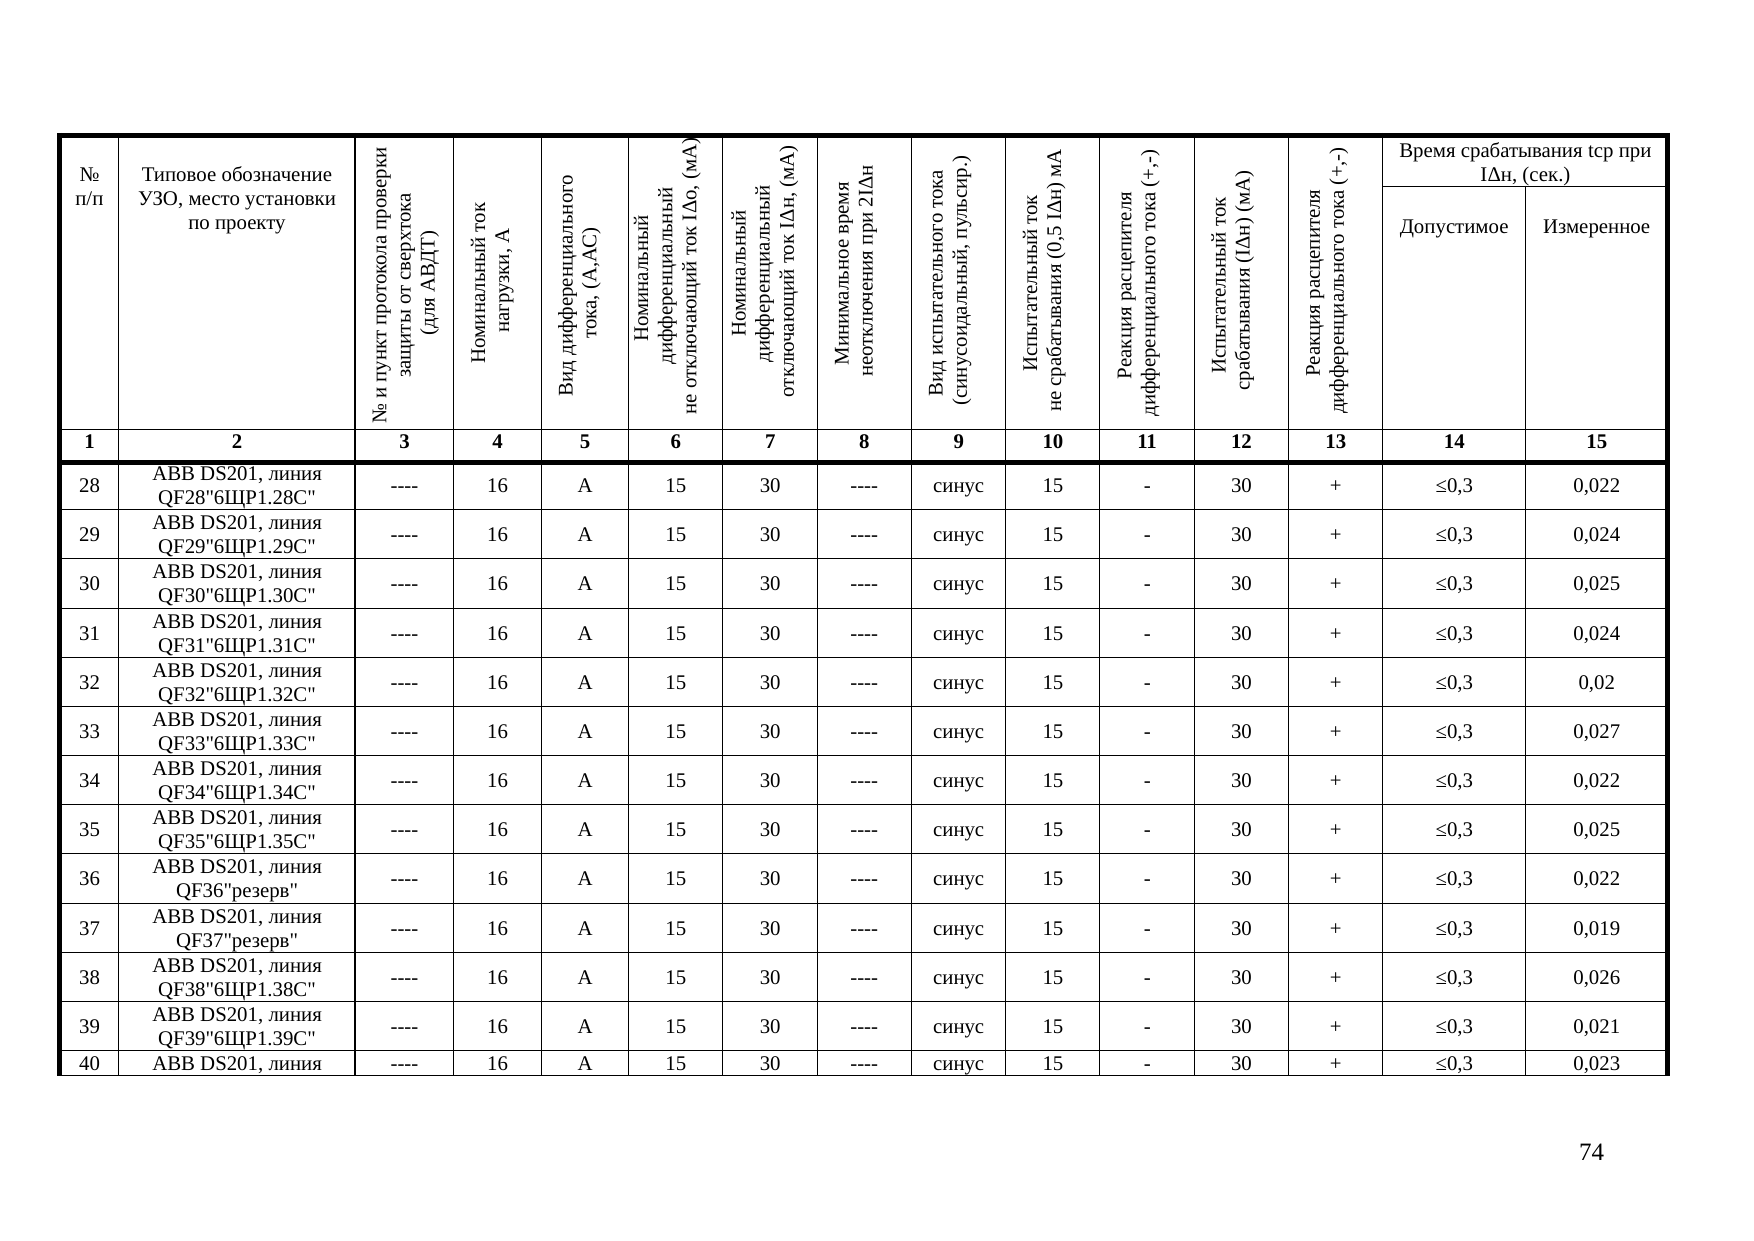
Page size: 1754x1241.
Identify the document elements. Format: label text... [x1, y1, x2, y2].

table_cell синус [912, 609, 1005, 657]
table_cell ABB DS201, линия QF34"6ЩР1.34С" [119, 756, 354, 804]
table_cell 16 [454, 904, 541, 952]
table_cell 0,022 [1526, 465, 1665, 509]
table_cell 0,022 [1526, 854, 1665, 902]
table_cell синус [912, 953, 1005, 1001]
table_cell ABB DS201, линия QF30"6ЩР1.30С" [119, 559, 354, 607]
table_cell 32 [62, 658, 118, 706]
table_cell 16 [454, 756, 541, 804]
table_cell 30 [723, 854, 817, 902]
table_cell 16 [454, 707, 541, 755]
table_cell 15 [629, 1002, 722, 1050]
table_cell 15 [629, 805, 722, 853]
table_cell + [1289, 609, 1382, 657]
table_cell 30 [1195, 559, 1288, 607]
table_cell 16 [454, 1002, 541, 1050]
table_cell ≤0,3 [1383, 658, 1525, 706]
table_cell A [542, 707, 628, 755]
table_cell A [542, 1002, 628, 1050]
table_cell 16 [454, 854, 541, 902]
table_cell 15 [629, 559, 722, 607]
table_cell 1 [62, 430, 118, 460]
table_cell 30 [1195, 1051, 1288, 1075]
table_cell синус [912, 559, 1005, 607]
table_cell + [1289, 805, 1382, 853]
table_cell 15 [1006, 904, 1099, 952]
table_cell 36 [62, 854, 118, 902]
table_cell 33 [62, 707, 118, 755]
table_cell + [1289, 854, 1382, 902]
table_cell 16 [454, 805, 541, 853]
table_cell 29 [62, 510, 118, 558]
table_cell ---- [818, 707, 911, 755]
table_cell ≤0,3 [1383, 756, 1525, 804]
table_cell 10 [1006, 430, 1099, 460]
table_cell 30 [723, 1051, 817, 1075]
table_header Испытательный ток не срабатывания (0,5 IΔн) мА [1006, 138, 1099, 428]
table_cell 0,022 [1526, 756, 1665, 804]
table_cell 30 [1195, 1002, 1288, 1050]
table_cell ---- [356, 559, 453, 607]
table_cell 30 [723, 510, 817, 558]
table_cell 15 [629, 904, 722, 952]
table_cell 16 [454, 465, 541, 509]
table_cell - [1100, 609, 1194, 657]
table_header № и пункт протокола проверки защиты от сверхтока (для АВДТ) [356, 138, 453, 428]
table_cell + [1289, 465, 1382, 509]
table_cell ABB DS201, линия QF29"6ЩР1.29С" [119, 510, 354, 558]
table_cell ≤0,3 [1383, 559, 1525, 607]
table_cell 30 [723, 707, 817, 755]
table_cell 15 [1006, 1002, 1099, 1050]
table_cell A [542, 805, 628, 853]
table_cell 6 [629, 430, 722, 460]
table_cell ≤0,3 [1383, 904, 1525, 952]
table_cell синус [912, 1002, 1005, 1050]
table_cell + [1289, 559, 1382, 607]
table_cell 0,024 [1526, 510, 1665, 558]
table_cell 30 [723, 756, 817, 804]
table_cell 15 [1006, 465, 1099, 509]
table_cell 15 [629, 854, 722, 902]
table_cell 4 [454, 430, 541, 460]
table_cell 5 [542, 430, 628, 460]
table_cell 8 [818, 430, 911, 460]
table_cell - [1100, 658, 1194, 706]
table_cell 15 [1006, 658, 1099, 706]
table_cell + [1289, 1051, 1382, 1075]
table_cell ≤0,3 [1383, 609, 1525, 657]
table_cell 35 [62, 805, 118, 853]
table_cell 15 [1006, 756, 1099, 804]
table_cell ABB DS201, линия QF38"6ЩР1.38С" [119, 953, 354, 1001]
table_cell 9 [912, 430, 1005, 460]
table_cell ABB DS201, линия QF39"6ЩР1.39С" [119, 1002, 354, 1050]
table_cell 30 [723, 805, 817, 853]
table_cell 30 [723, 559, 817, 607]
table_cell 13 [1289, 430, 1382, 460]
table_cell 16 [454, 609, 541, 657]
table_cell 30 [1195, 756, 1288, 804]
table_cell 16 [454, 658, 541, 706]
table_cell синус [912, 904, 1005, 952]
table_cell 12 [1195, 430, 1288, 460]
table_cell + [1289, 1002, 1382, 1050]
table_cell 15 [629, 609, 722, 657]
table_cell ---- [818, 559, 911, 607]
table_cell ---- [818, 1051, 911, 1075]
table_cell ---- [818, 609, 911, 657]
table_cell 30 [1195, 805, 1288, 853]
table_cell 30 [1195, 854, 1288, 902]
table_cell синус [912, 465, 1005, 509]
table_header Номинальный дифференциальный не отключающий ток IΔо, (мА) [629, 138, 722, 428]
table_cell ---- [356, 904, 453, 952]
table_cell ---- [356, 1051, 453, 1075]
table_cell - [1100, 465, 1194, 509]
table_cell ABB DS201, линия QF28"6ЩР1.28С" [119, 465, 354, 509]
table_cell A [542, 1051, 628, 1075]
table_cell ABB DS201, линия QF33"6ЩР1.33С" [119, 707, 354, 755]
table_cell ≤0,3 [1383, 1051, 1525, 1075]
table_cell ---- [818, 465, 911, 509]
table_cell ---- [818, 658, 911, 706]
table_cell 30 [723, 609, 817, 657]
table_cell A [542, 658, 628, 706]
table_cell 0,019 [1526, 904, 1665, 952]
table_cell 15 [629, 707, 722, 755]
table_header Номинальный ток нагрузки, А [454, 138, 541, 428]
table_cell ABB DS201, линия [119, 1051, 354, 1075]
table_cell 15 [1006, 953, 1099, 1001]
table_cell A [542, 510, 628, 558]
table_cell 0,027 [1526, 707, 1665, 755]
table_cell синус [912, 707, 1005, 755]
table_cell A [542, 904, 628, 952]
table_cell ABB DS201, линия QF32"6ЩР1.32С" [119, 658, 354, 706]
table_cell синус [912, 510, 1005, 558]
table_cell - [1100, 805, 1194, 853]
table_cell ≤0,3 [1383, 953, 1525, 1001]
table_cell A [542, 609, 628, 657]
table_cell 15 [1006, 510, 1099, 558]
table_cell + [1289, 904, 1382, 952]
table_cell Допустимое [1383, 187, 1525, 428]
table_cell ---- [356, 953, 453, 1001]
table_cell 30 [723, 953, 817, 1001]
table_header Испытательный ток срабатывания (IΔн) (мА) [1195, 138, 1288, 428]
table_cell 0,02 [1526, 658, 1665, 706]
table_cell A [542, 465, 628, 509]
table_cell + [1289, 756, 1382, 804]
table_cell ≤0,3 [1383, 465, 1525, 509]
table_cell 30 [723, 465, 817, 509]
table_cell 30 [1195, 465, 1288, 509]
table_cell 15 [629, 510, 722, 558]
table_cell 30 [1195, 707, 1288, 755]
table_cell - [1100, 510, 1194, 558]
table_cell ---- [818, 904, 911, 952]
table_cell 30 [1195, 658, 1288, 706]
table_cell 15 [1006, 854, 1099, 902]
table_header Время срабатывания tср при IΔн, (сек.) [1383, 138, 1665, 186]
table_header Вид испытательного тока (синусоидальный, пульсир.) [912, 138, 1005, 428]
table_cell 40 [62, 1051, 118, 1075]
table_cell ---- [356, 510, 453, 558]
table_cell 15 [1526, 430, 1665, 460]
table_cell 38 [62, 953, 118, 1001]
table_header Номинальный дифференциальный отключающий ток IΔн, (мА) [723, 138, 817, 428]
table_cell ---- [356, 1002, 453, 1050]
table_cell ---- [818, 1002, 911, 1050]
table_cell синус [912, 854, 1005, 902]
table_cell 0,023 [1526, 1051, 1665, 1075]
table_cell 15 [1006, 707, 1099, 755]
table_cell ≤0,3 [1383, 1002, 1525, 1050]
table_cell ---- [818, 805, 911, 853]
table_cell + [1289, 658, 1382, 706]
table_cell синус [912, 658, 1005, 706]
table_cell + [1289, 707, 1382, 755]
table_header Реакция расцепителя дифференциального тока (+,-) [1289, 138, 1382, 428]
table_cell A [542, 953, 628, 1001]
table_cell 30 [723, 658, 817, 706]
table_cell - [1100, 904, 1194, 952]
table_cell ---- [356, 465, 453, 509]
table_cell 15 [629, 465, 722, 509]
table_cell синус [912, 805, 1005, 853]
table_cell 30 [1195, 609, 1288, 657]
table_header Минимальное время неотключения при 2IΔн [818, 138, 911, 428]
table_cell синус [912, 1051, 1005, 1075]
table_cell ---- [356, 658, 453, 706]
table_cell - [1100, 707, 1194, 755]
table_cell ---- [356, 805, 453, 853]
table_cell ≤0,3 [1383, 707, 1525, 755]
table_header Реакция расцепителя дифференциального тока (+,-) [1100, 138, 1194, 428]
table_cell 37 [62, 904, 118, 952]
table_cell 16 [454, 559, 541, 607]
table_cell 15 [1006, 609, 1099, 657]
table_cell 30 [723, 904, 817, 952]
table_cell 34 [62, 756, 118, 804]
table_cell 0,025 [1526, 559, 1665, 607]
table_cell ---- [818, 953, 911, 1001]
table_cell 14 [1383, 430, 1525, 460]
table_cell ≤0,3 [1383, 805, 1525, 853]
table_cell Измеренное [1526, 187, 1665, 428]
table_header Типовое обозначение УЗО, место установки по проекту [119, 138, 354, 428]
table_cell 30 [62, 559, 118, 607]
table_cell A [542, 854, 628, 902]
table_cell ---- [818, 854, 911, 902]
table_cell 30 [1195, 953, 1288, 1001]
table_cell 0,024 [1526, 609, 1665, 657]
table_cell A [542, 559, 628, 607]
table_header Вид дифференциального тока, (А,АС) [542, 138, 628, 428]
table_cell - [1100, 1051, 1194, 1075]
table_cell ABB DS201, линия QF31"6ЩР1.31С" [119, 609, 354, 657]
table_cell ---- [356, 854, 453, 902]
table_cell 0,021 [1526, 1002, 1665, 1050]
table_cell 15 [629, 953, 722, 1001]
table_cell - [1100, 1002, 1194, 1050]
table_cell ABB DS201, линия QF37"резерв" [119, 904, 354, 952]
table_cell ---- [818, 510, 911, 558]
table_cell 11 [1100, 430, 1194, 460]
table_cell 2 [119, 430, 354, 460]
table_cell ABB DS201, линия QF36"резерв" [119, 854, 354, 902]
table_cell 16 [454, 953, 541, 1001]
table_cell синус [912, 756, 1005, 804]
table_cell ≤0,3 [1383, 854, 1525, 902]
table_cell 16 [454, 510, 541, 558]
table_cell A [542, 756, 628, 804]
table_cell 0,025 [1526, 805, 1665, 853]
table_cell 15 [1006, 1051, 1099, 1075]
table_header № п/п [62, 138, 118, 428]
table_cell - [1100, 854, 1194, 902]
table_cell ---- [818, 756, 911, 804]
table_cell 15 [1006, 559, 1099, 607]
table_cell 16 [454, 1051, 541, 1075]
table_cell 15 [629, 756, 722, 804]
table_cell 15 [629, 1051, 722, 1075]
table_cell 30 [1195, 904, 1288, 952]
table_cell 39 [62, 1002, 118, 1050]
table_cell ---- [356, 609, 453, 657]
table_cell ---- [356, 756, 453, 804]
table_cell ABB DS201, линия QF35"6ЩР1.35С" [119, 805, 354, 853]
table_cell 15 [1006, 805, 1099, 853]
table_cell 30 [723, 1002, 817, 1050]
table_cell - [1100, 559, 1194, 607]
table_cell 30 [1195, 510, 1288, 558]
table_cell ---- [356, 707, 453, 755]
table_cell ≤0,3 [1383, 510, 1525, 558]
table_cell 31 [62, 609, 118, 657]
table_cell 15 [629, 658, 722, 706]
table_cell - [1100, 756, 1194, 804]
table_cell 3 [356, 430, 453, 460]
table_cell 7 [723, 430, 817, 460]
table_cell + [1289, 510, 1382, 558]
table_cell 28 [62, 465, 118, 509]
table_cell 0,026 [1526, 953, 1665, 1001]
table_cell - [1100, 953, 1194, 1001]
table_cell + [1289, 953, 1382, 1001]
